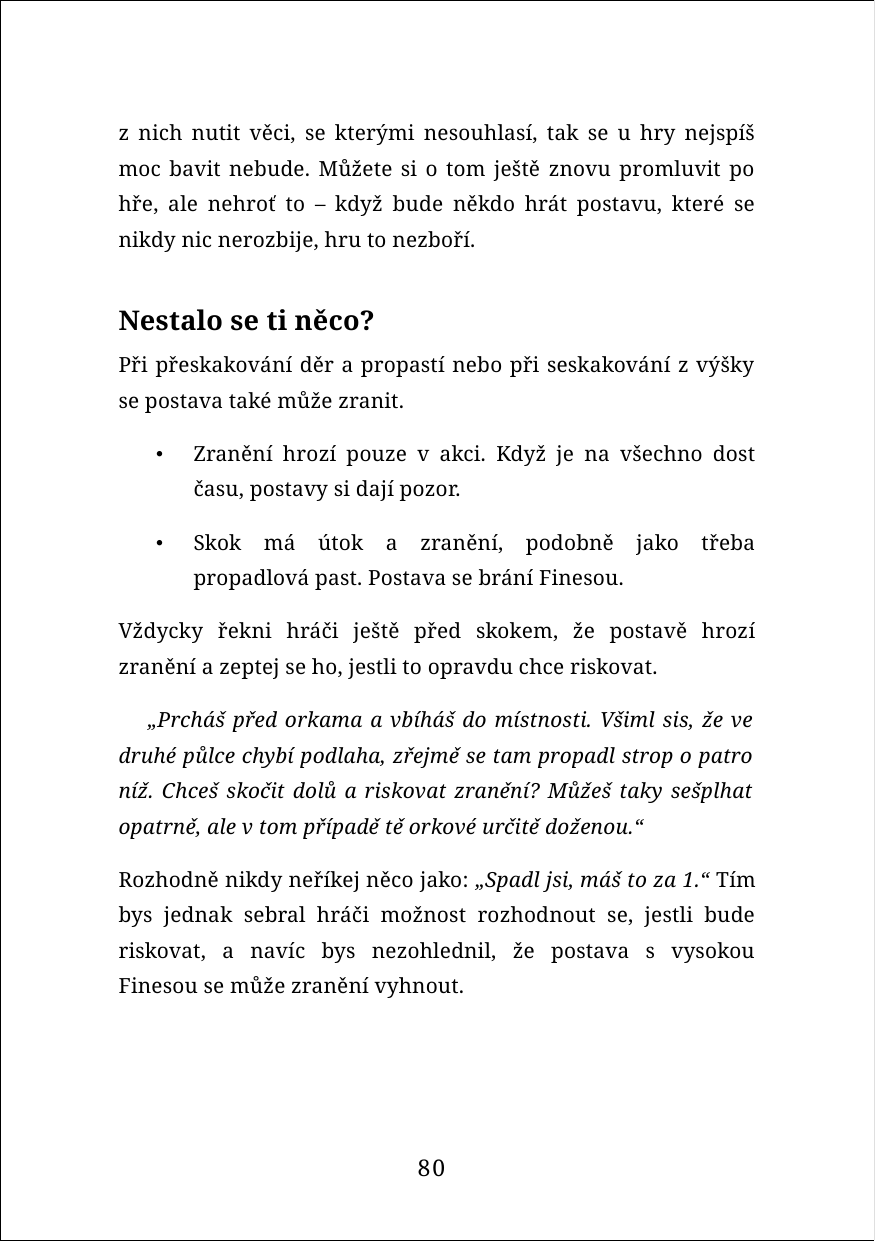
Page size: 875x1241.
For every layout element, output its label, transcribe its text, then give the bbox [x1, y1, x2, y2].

subtitle Nestalo se ti něco? [118, 302, 756, 338]
text Vždycky řekni hráči ještě před skokem, že postavě hrozí zranění a zeptej se ho, jestli to opravdu chce riskovat. [118, 617, 756, 681]
list Skok má útok a zranění, podobně jako třeba propadlová past. Postava se brání Finesou. [156, 528, 756, 592]
text Při přeskakování děr a propastí nebo při seskakování z výšky se postava také může zranit. [118, 350, 756, 414]
text Rozhodně nikdy neříkej něco jako: „Spadl jsi, máš to za 1.“ Tím bys jednak sebral hráči možnost rozhodnout se, jestli bude riskovat, a navíc bys nezohlednil, že postava s vysokou Finesou se může zranění vyhnout. [118, 865, 756, 1000]
list Zranění hrozí pouze v akci. Když je na všechno dost času, postavy si dají pozor. [156, 439, 756, 503]
text z nich nutit věci, se kterými nesouhlasí, tak se u hry nejspíš moc bavit nebude. Můžete si o tom ještě znovu promluvit po hře, ale nehroť to – když bude někdo hrát postavu, které se nikdy nic nerozbije, hru to nezboří. [118, 118, 756, 253]
text „Prcháš před orkama a vbíháš do místnosti. Všiml sis, že ve druhé půlce chybí podlaha, zřejmě se tam propadl strop o patro níž. Chceš skočit dolů a riskovat zranění? Můžeš taky sešplhat opatrně, ale v tom případě tě orkové určitě doženou.“ [118, 705, 756, 840]
